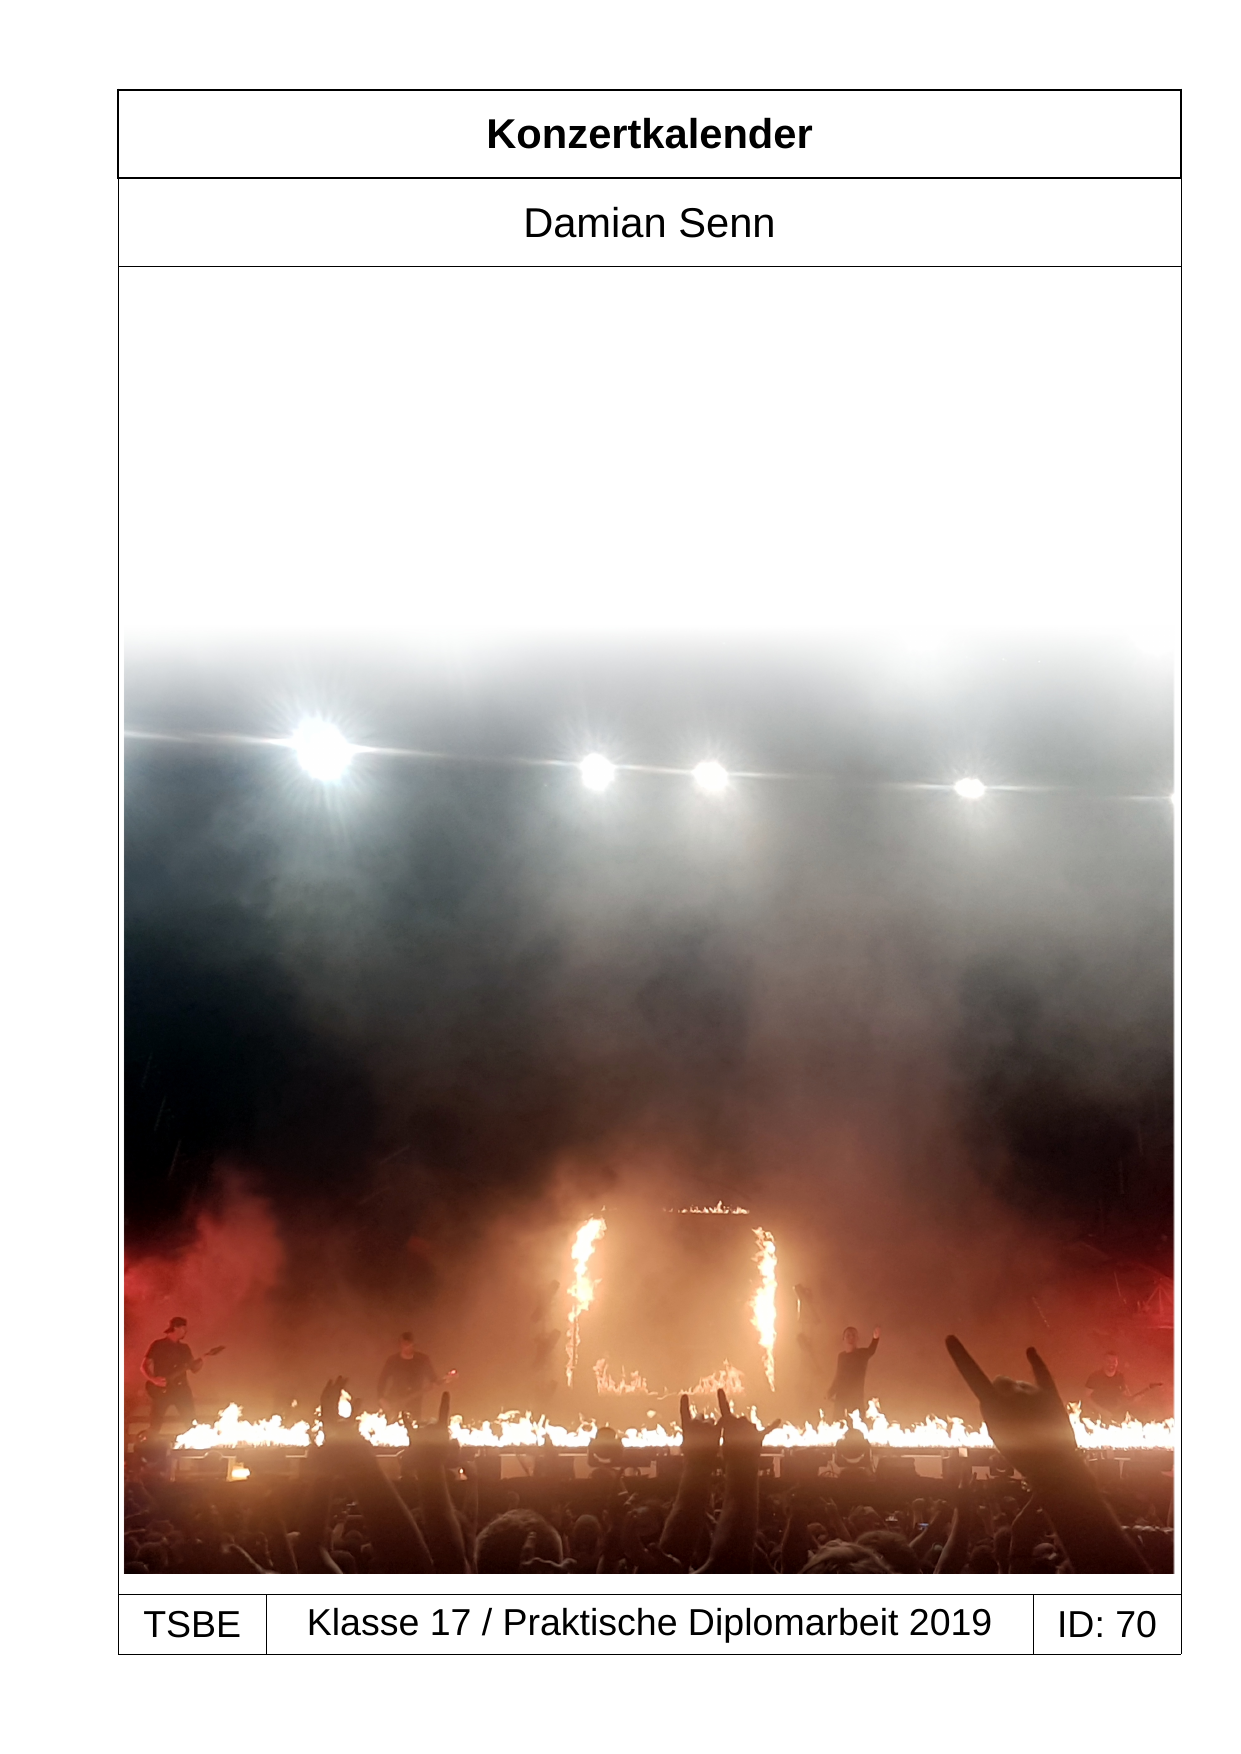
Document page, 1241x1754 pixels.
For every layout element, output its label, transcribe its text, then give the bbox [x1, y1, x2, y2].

table_cell Damian Senn [119, 179, 1181, 266]
table_cell Klasse 17 / Praktische Diplomarbeit 2019 [267, 1595, 1033, 1653]
table_cell TSBE [119, 1595, 266, 1653]
table_cell ID: 70 [1034, 1595, 1181, 1653]
picture [123, 625, 1175, 1574]
table_cell [119, 267, 1181, 1594]
table_header Konzertkalender [119, 91, 1180, 177]
